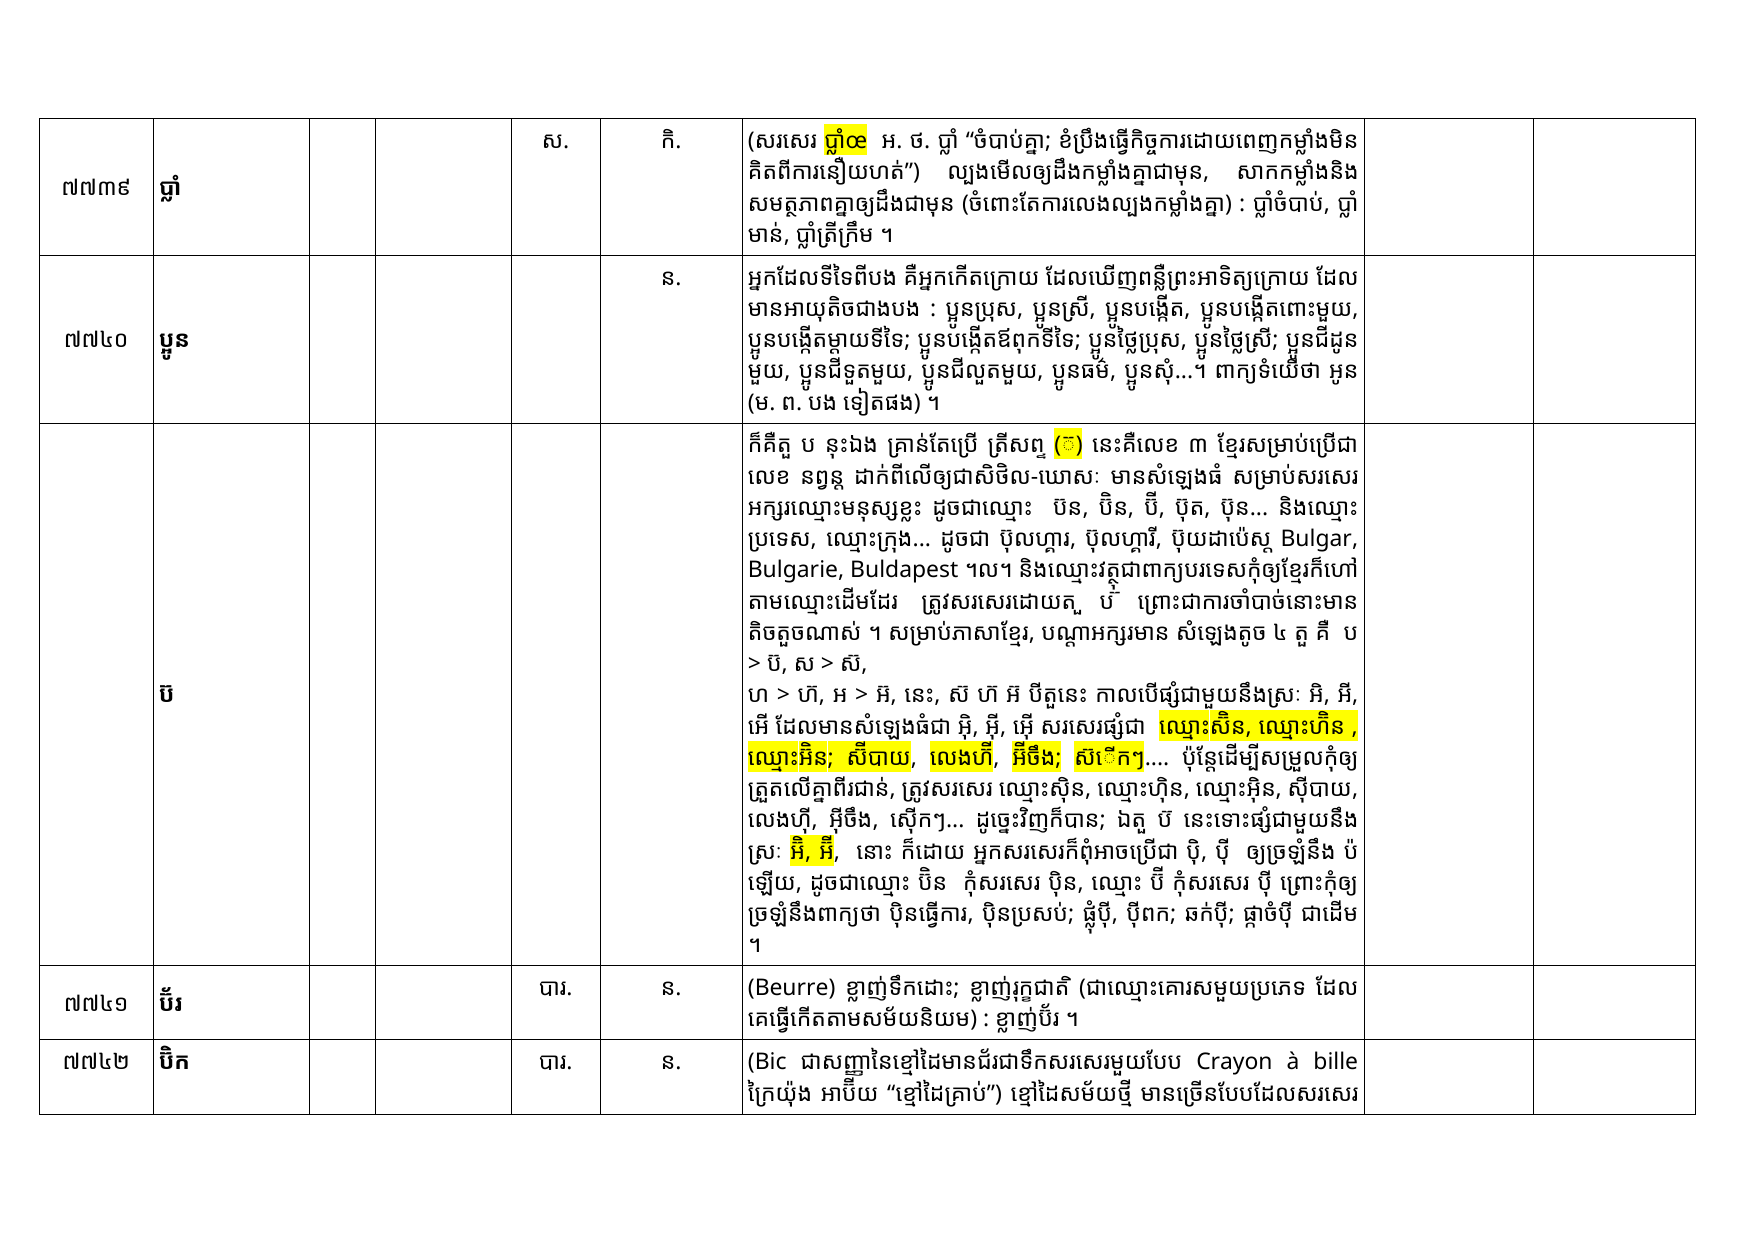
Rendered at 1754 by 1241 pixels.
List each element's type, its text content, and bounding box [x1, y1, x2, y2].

table_cell [376, 424, 511, 965]
table_cell ៧៧៤១ [40, 966, 153, 1039]
table_cell ន. [601, 256, 742, 422]
table_cell [376, 256, 511, 422]
table_cell ប្លាំ [154, 119, 309, 255]
table_cell [1534, 966, 1695, 1039]
table_cell [512, 256, 600, 422]
table_cell បារ. [512, 1040, 600, 1113]
table_cell ក៏​គឺ​តួ ប នុះ​ឯង គ្រាន់​តែ​ប្រើ ត្រី​សព្ទ (៊) នេះ​គឺ​លេខ ៣ ខ្មែរ​សម្រាប់​ប្រើ​ជា​លេខ នព្វន្ត ដាក់​ពី​លើ​ឲ្យ​ជា​សិថិល-ឃោសៈ មាន​សំឡេង​ធំ សម្រាប់​សរសេរ​អក្សរ​ឈ្មោះ​មនុស្ស​ខ្លះ ដូច​ជា​ឈ្មោះ ប៊ន, ប៊ិន, ប៊ី, ប៊ុត, ប៊ុន... និង​ឈ្មោះ​ប្រទេស, ឈ្មោះ​ក្រុង... ដូច​ជា ប៊ុលហ្គារ, ប៊ុលហ្គារី, ប៊ុយដាប៉េស្ត Bulgar, Bulgarie, Buldapest ។ល។ និង​ឈ្មោះ​វត្ថុ​ជា​ពាក្យ​បរទេស​កុំ​ឲ្យ​ខ្មែរ​ក៏​ហៅ​តាម​ឈ្មោះ​ដើម​ដែរ ត្រូវ​សរសេរ​ដោយ​តួ ប៊ ព្រោះ​ជា​ការ​ចាំ​បាច់​នោះ​មាន​តិចតួច​ណាស់ ។ សម្រាប់​ភាសា​ខ្មែរ, បណ្ដា​អក្សរ​មាន សំឡេង​តូច ៤ តួ គឺ ប > ប៊, ស > ស៊, ហ > ហ៊, អ > អ៊, នេះ, ស៊ ហ៊ អ៊ បី​តួ​នេះ កាល​បើ​ផ្សំ​ជាមួយ​នឹង​ស្រៈ អិ, អី, អើ ដែល​មាន​សំឡេង​​ធំ​ជា អ៊ិ, អ៊ី, អ៊ើ សរសេរ​ផ្សំ​ជា ឈ្មោះ​ស៊‌ិន, ឈ្មោះ​ហ៊‌ិន , ឈ្មោះ​អ៊‌ិន; ស៊‌ីបាយ, លេងហ៊‌ី, អ៊‌ីចឹង; ស៊‌ើក​ៗ.... ប៉ុន្តែ​ដើម្បី​សម្រួល​កុំ​ឲ្យ​ត្រួត​លើ​គ្នា​ពីរ​ជាន់, ត្រូវ​សរសេរ ឈ្មោះ​ស៊ិន, ឈ្មោះ​ហ៊ិន, ឈ្មោះ​អ៊ិន, ស៊ីបាយ, លេង​ហ៊ី, អ៊ីចឹង, ស៊ើក​ៗ... ដូច្នេះ​វិញ​ក៏​បាន; ឯតួ ប៊ នេះ​ទោះ​ផ្សំ​ជាមួយ​នឹង​ស្រៈ អ៊‌ិ, អ៊‌ី, នោះ ក៏​ដោយ អ្នក​សរសេរ​ក៏​ពុំ​អាច​ប្រើ​ជា ប៉ិ, ប៉ី ឲ្យ​ច្រឡំ​នឹង ប៉ ឡើយ, ដូច​ជា​ឈ្មោះ ប៊ិន កុំ​សរសេរ ប៉ិន, ឈ្មោះ ប៊ី កុំ​សរសេរ ប៉ី ព្រោះ​កុំ​ឲ្យ​ច្រឡំ​នឹង​ពាក្យ​ថា ប៉ិន​ធ្វើ​ការ, ប៉ិន​ប្រសប់; ផ្លុំ​ប៉ី, ប៉ី​ពក; ឆក់​ប៉ី; ផ្កា​ចំប៉ី ជាដើម ។ [743, 424, 1364, 965]
table_cell [310, 424, 375, 965]
table_cell ប្អូន [154, 256, 309, 422]
table_cell (សរសេរ ប្លាំœ អ. ថ. ប្លាំ “ចំបាប់​គ្នា; ខំ​ប្រឹង​ធ្វើ​កិច្ចការ​ដោយ​ពេញ​កម្លាំង​មិន​គិត​ពី​ការ​នឿយ​ហត់”) ល្បង​មើល​ឲ្យ​ដឹង​កម្លាំង​គ្នា​ជាមុន, សាក​កម្លាំង​និង​សមត្ថភាព​គ្នា​ឲ្យ​ដឹង​ជាមុន (ចំពោះ​តែ​ការ​លេង​ល្បង​កម្លាំង​គ្នា) : ប្លាំ​ចំបាប់, ប្លាំ​មាន់, ប្លាំ​ត្រី​ក្រឹម ។ [743, 119, 1364, 255]
table_cell [376, 1040, 511, 1113]
table_cell ន. [601, 1040, 742, 1113]
table_cell ៧៧៤២ [40, 1040, 153, 1113]
table_cell [601, 424, 742, 965]
table_cell កិ. [601, 119, 742, 255]
table_cell បារ. [512, 966, 600, 1039]
table_cell [1365, 424, 1533, 965]
table_cell (Beurre) ខ្លាញ់​ទឹក​ដោះ; ខ្លាញ់​រុក្ខជាតិ (ជា​ឈ្មោះ​គោ​រស​មួយ​ប្រភេទ ដែល​គេ​ធ្វើ​កើត​តាម​សម័យ​និយម) : ខ្លាញ់​ប៊័រ ។ [743, 966, 1364, 1039]
table_cell ៧៧៣៩ [40, 119, 153, 255]
table_cell ៧៧៤០ [40, 256, 153, 422]
table_cell [376, 119, 511, 255]
table_cell [1534, 119, 1695, 255]
table_cell [40, 424, 153, 965]
table_cell ន. [601, 966, 742, 1039]
table_cell [310, 119, 375, 255]
table_cell [1365, 966, 1533, 1039]
table_cell ប៊័រ [154, 966, 309, 1039]
table_cell [310, 256, 375, 422]
table_cell [1534, 1040, 1695, 1113]
table_cell អ្នក​ដែល​ទីទៃ​ពី​បង គឺ​អ្នក​កើត​ក្រោយ ដែល​ឃើញ​ពន្លឺ​ព្រះ​អាទិត្យ​ក្រោយ ដែល​មាន​អាយុ​តិច​ជាង​បង : ប្អូន​ប្រុស, ប្អូន​ស្រី, ប្អូន​បង្កើត, ប្អូន​បង្កើត​ពោះ​មួយ, ប្អូន​បង្កើត​ម្ដាយ​ទីទៃ; ប្អូន​បង្កើត​ឪពុក​ទីទៃ; ប្អូន​ថ្លៃ​ប្រុស, ប្អូន​ថ្លៃ​ស្រី; ប្អូន​ជីដូន​មួយ, ប្អូន​ជីទួត​មួយ, ប្អូន​ជីលួត​មួយ, ប្អូន​ធម៌, ប្អូន​សុំ...។ ពាក្យ​ទំយើ​ថា អូន (ម. ព. បង ទៀត​ផង) ។ [743, 256, 1364, 422]
table_cell [1534, 424, 1695, 965]
table_cell (Bic ជា​សញ្ញា​នៃ​ខ្មៅ​ដៃ​មាន​ជ័រ​ជា​ទឹក​សរសេរ​មួយ​បែប Crayon à bille ក្រៃយ៉ុង អាប៊ីយ “ខ្មៅ​ដៃ​គ្រាប់”) ខ្មៅ​ដៃ​សម័យ​ថ្មី មាន​ច្រើន​បែប​ដែល​សរសេរ​ [743, 1040, 1364, 1113]
table_cell [512, 424, 600, 965]
table_cell [310, 966, 375, 1039]
table_cell [1365, 1040, 1533, 1113]
table_cell [1365, 119, 1533, 255]
table_cell ប៊ [154, 424, 309, 965]
table_cell ប៊ិក [154, 1040, 309, 1113]
table_cell [310, 1040, 375, 1113]
table_cell [376, 966, 511, 1039]
table_cell [1534, 256, 1695, 422]
table_cell ស. [512, 119, 600, 255]
table_cell [1365, 256, 1533, 422]
